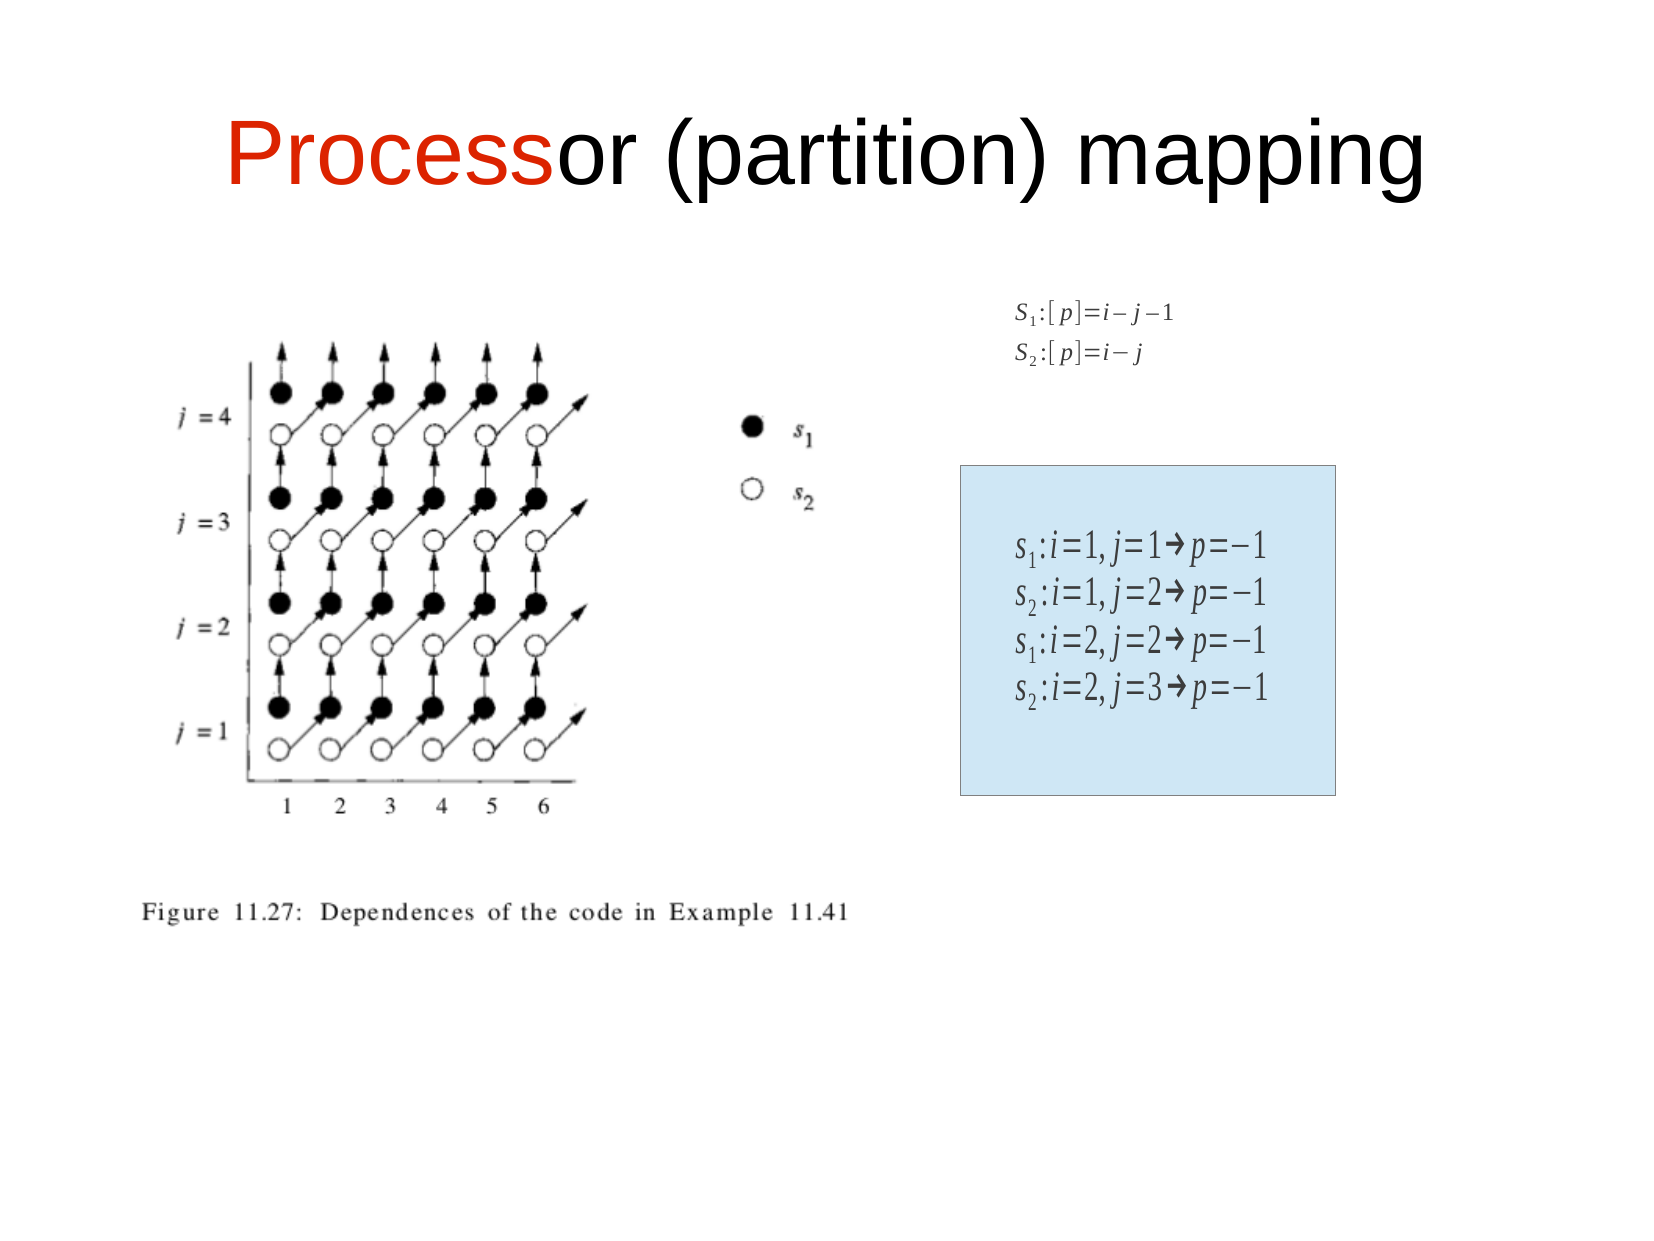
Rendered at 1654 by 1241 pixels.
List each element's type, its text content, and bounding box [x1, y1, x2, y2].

chart [1008, 521, 1276, 717]
picture [97, 314, 884, 950]
title Processor (partition) mapping [82, 49, 1571, 257]
text_box [960, 465, 1336, 796]
chart [1009, 298, 1181, 330]
chart [1009, 338, 1150, 370]
